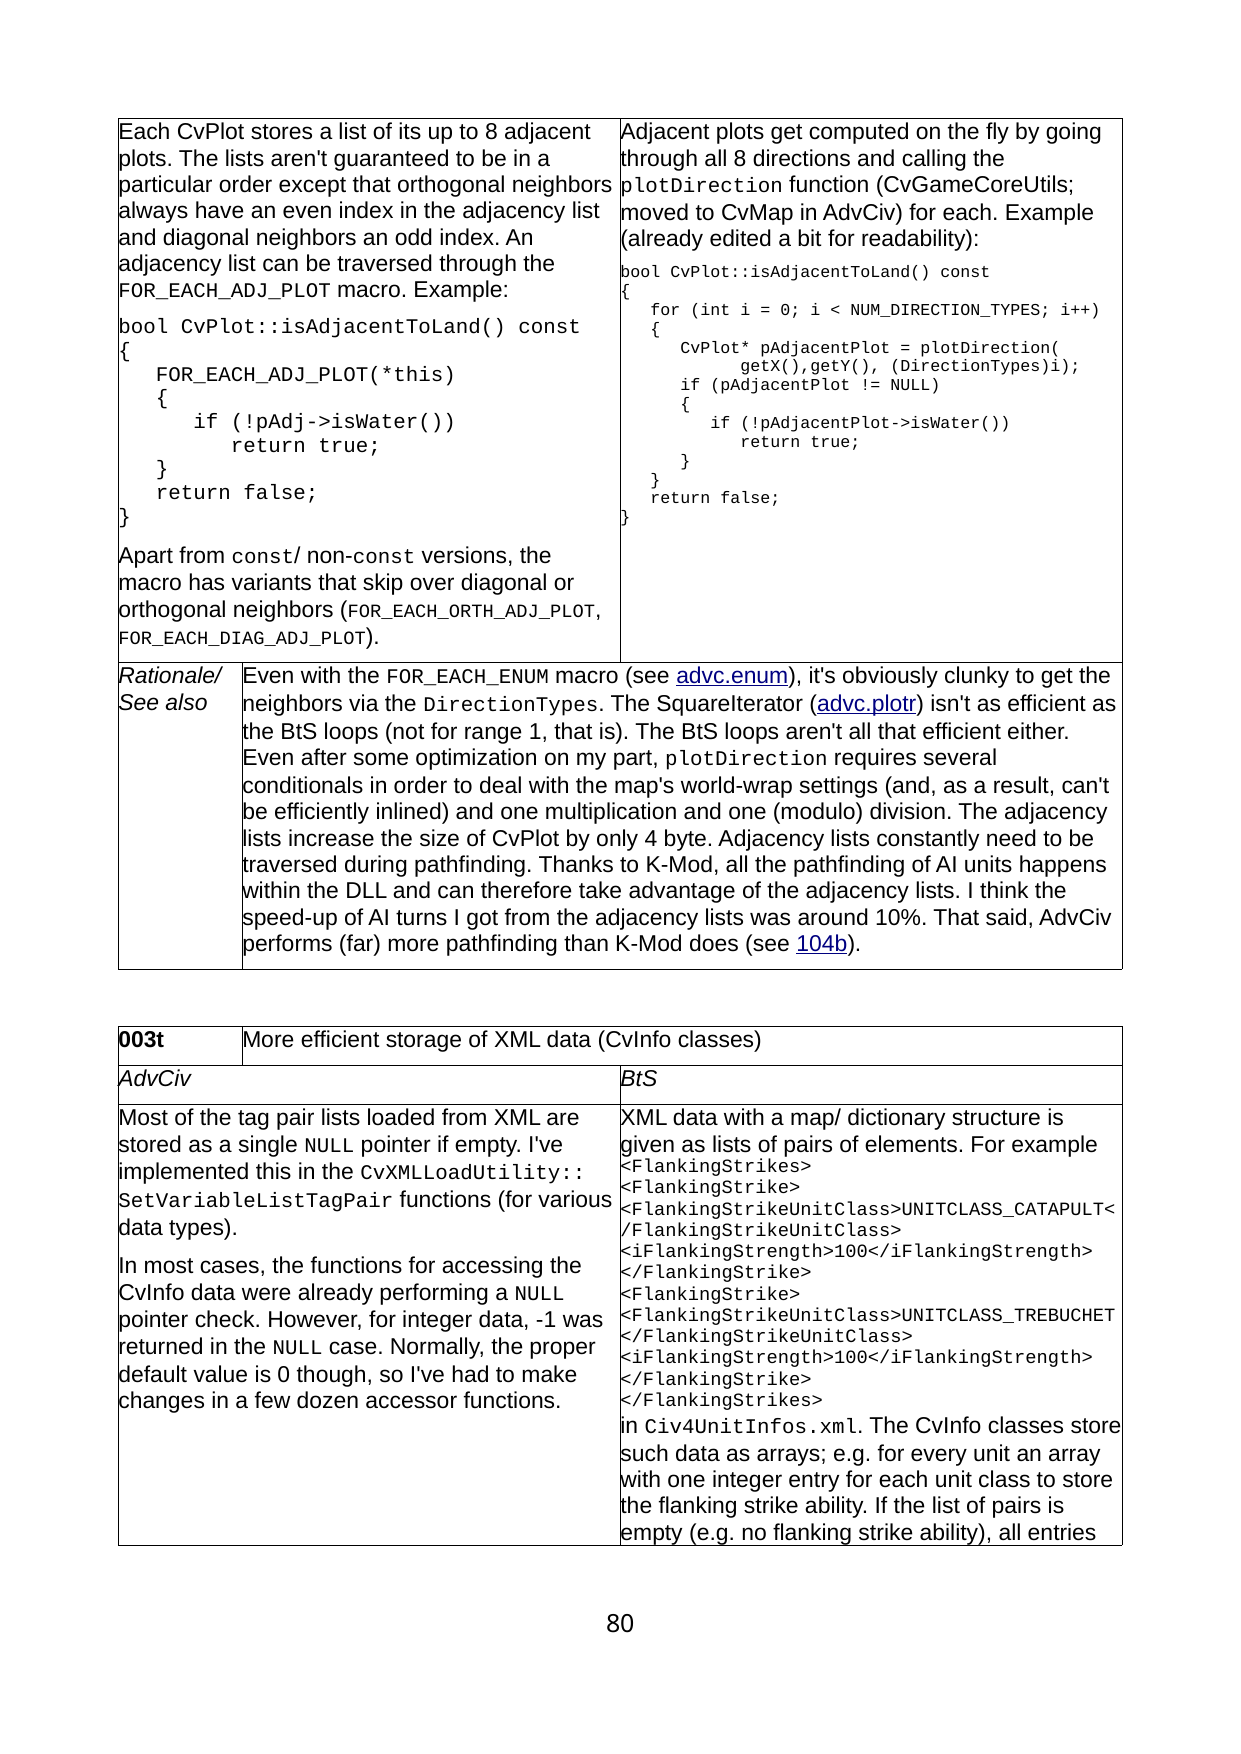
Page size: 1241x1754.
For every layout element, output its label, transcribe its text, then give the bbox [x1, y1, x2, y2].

table_cell Each CvPlot stores a list of its up to 8 adjacent plots. The lists aren't guaranteed to be in a particular order except that orthogonal neighbors always have an even index in the adjacency list and diagonal neighbors an odd index. An adjacency list can be traversed through the FOR_EACH_ADJ_PLOT macro. Example: bool CvPlot::isAdjacentToLand() const { FOR_EACH_ADJ_PLOT(*this) { if (!pAdj->isWater()) return true; } return false; } Apart from const/ non-const versions, the macro has variants that skip over diagonal or orthogonal neighbors (FOR_EACH_ORTH_ADJ_PLOT, FOR_EACH_DIAG_ADJ_PLOT). [119, 119, 620, 662]
table_cell BtS [621, 1066, 1122, 1104]
table_header 003t [119, 1027, 242, 1065]
table_cell Even with the FOR_EACH_ENUM macro (see advc.enum), it's obviously clunky to get the neighbors via the DirectionTypes. The SquareIterator (advc.plotr) isn't as efficient as the BtS loops (not for range 1, that is). The BtS loops aren't all that efficient either. Even after some optimization on my part, plotDirection requires several conditionals in order to deal with the map's world-wrap settings (and, as a result, can't be efficiently inlined) and one multiplication and one (modulo) division. The adjacency lists increase the size of CvPlot by only 4 byte. Adjacency lists constantly need to be traversed during pathfinding. Thanks to K-Mod, all the pathfinding of AI units happens within the DLL and can therefore take advantage of the adjacency lists. I think the speed-up of AI turns I got from the adjacency lists was around 10%. That said, AdvCiv performs (far) more pathfinding than K-Mod does (see 104b). [243, 663, 1122, 969]
table_cell XML data with a map/ dictionary structure is given as lists of pairs of elements. For example <FlankingStrikes> <FlankingStrike> <FlankingStrikeUnitClass>UNITCLASS_CATAPULT</FlankingStrikeUnitClass> <iFlankingStrength>100</iFlankingStrength> </FlankingStrike> <FlankingStrike> <FlankingStrikeUnitClass>UNITCLASS_TREBUCHET</FlankingStrikeUnitClass> <iFlankingStrength>100</iFlankingStrength> </FlankingStrike> </FlankingStrikes> in Civ4UnitInfos.xml. The CvInfo classes store such data as arrays; e.g. for every unit an array with one integer entry for each unit class to store the flanking strike ability. If the list of pairs is empty (e.g. no flanking strike ability), all entries [621, 1105, 1122, 1545]
table_cell Most of the tag pair lists loaded from XML are stored as a single NULL pointer if empty. I've implemented this in the CvXMLLoadUtility:: SetVariableListTagPair functions (for various data types). In most cases, the functions for accessing the CvInfo data were already performing a NULL pointer check. However, for integer data, -1 was returned in the NULL case. Normally, the proper default value is 0 though, so I've had to make changes in a few dozen accessor functions. [119, 1105, 620, 1545]
table_header More efficient storage of XML data (CvInfo classes) [243, 1027, 1122, 1065]
table_cell Adjacent plots get computed on the fly by going through all 8 directions and calling the plotDirection function (CvGameCoreUtils; moved to CvMap in AdvCiv) for each. Example (already edited a bit for readability): bool CvPlot::isAdjacentToLand() const { for (int i = 0; i < NUM_DIRECTION_TYPES; i++) { CvPlot* pAdjacentPlot = plotDirection( getX(),getY(), (DirectionTypes)i); if (pAdjacentPlot != NULL) { if (!pAdjacentPlot->isWater()) return true; } } return false; } [621, 119, 1122, 662]
table_cell Rationale/ See also [119, 663, 242, 969]
table_cell AdvCiv [119, 1066, 620, 1104]
